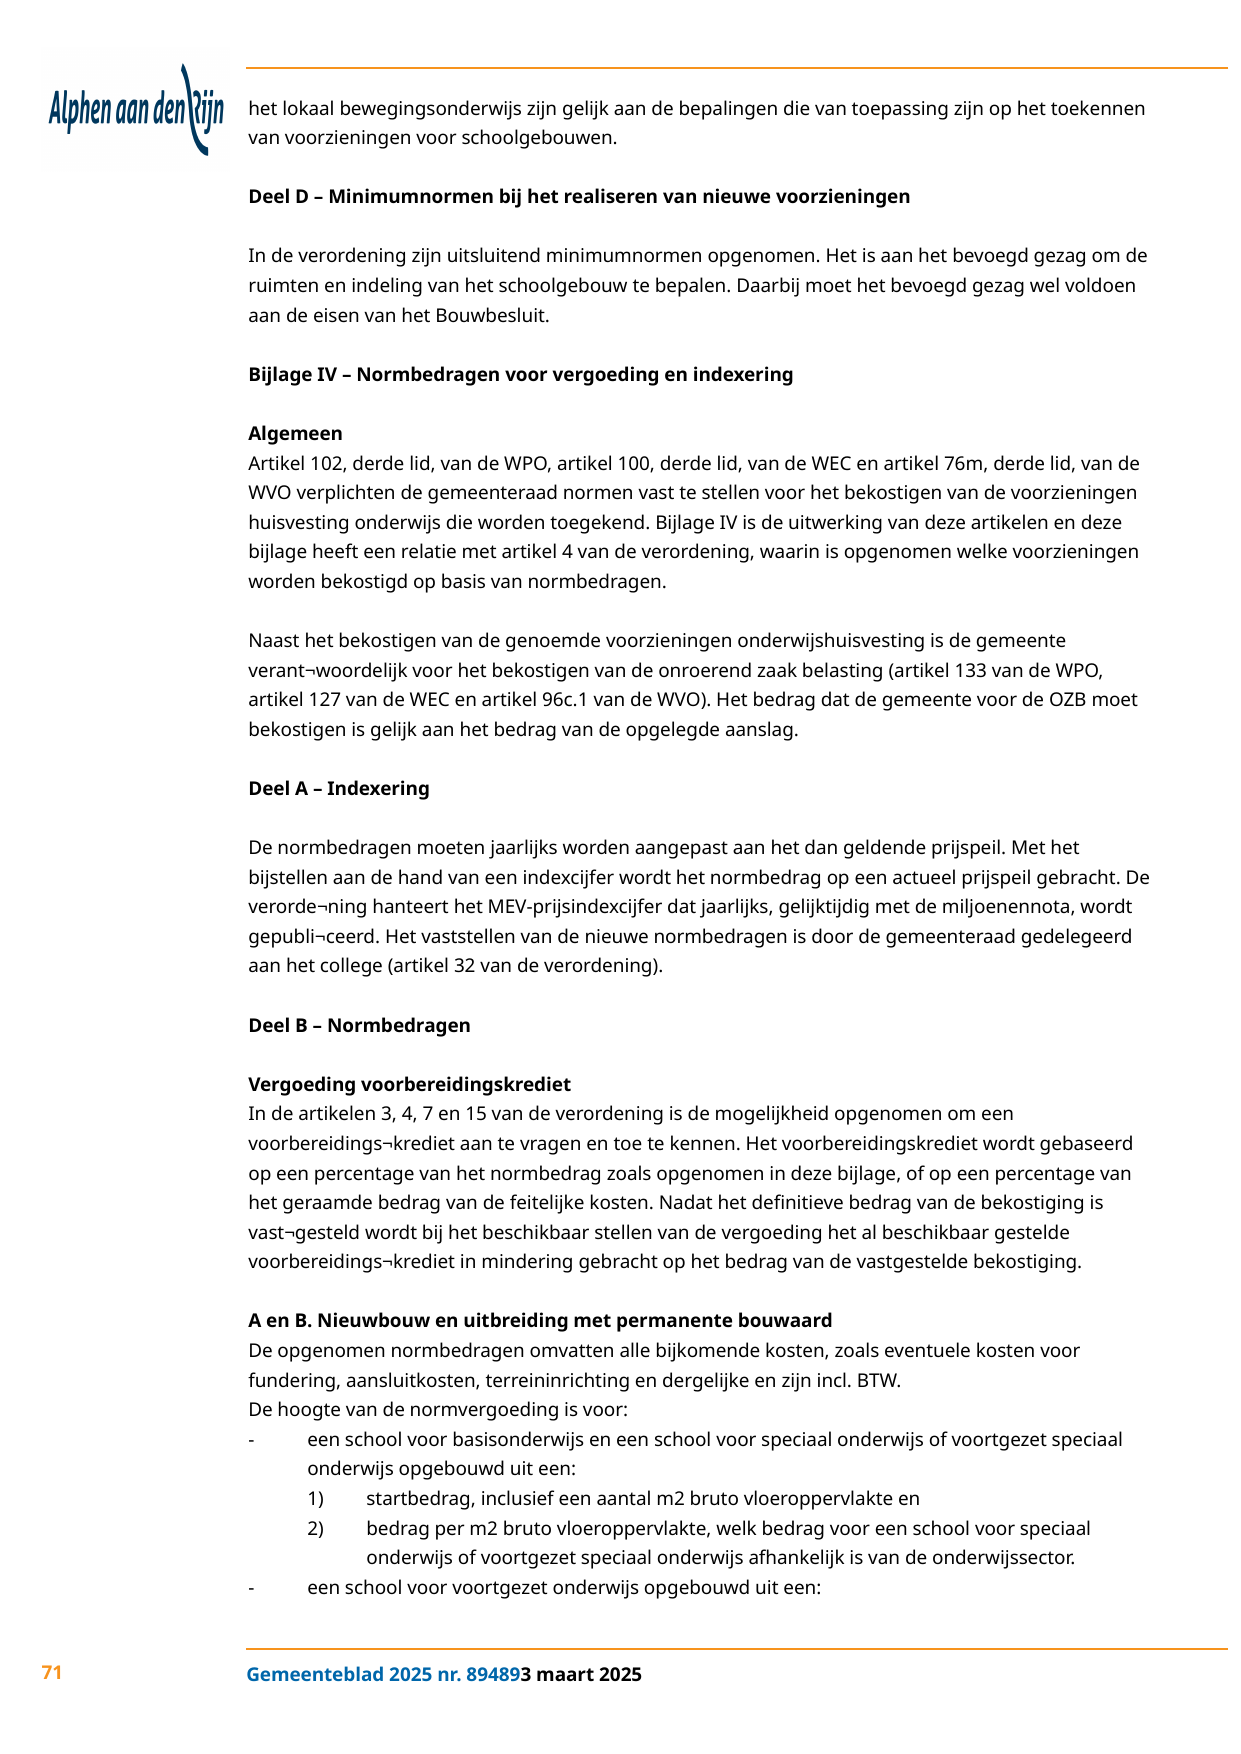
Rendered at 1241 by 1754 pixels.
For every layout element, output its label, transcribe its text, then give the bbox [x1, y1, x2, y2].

list startbedrag, inclusief een aantal m2 bruto vloeroppervlakte en [307, 1485, 1152, 1511]
text Artikel 102, derde lid, van de WPO, artikel 100, derde lid, van de WEC en artikel 76m, derde lid, van de WVO verplichten de gemeenteraad normen vast te stellen voor het bekostigen van de voorzieningen huisvesting onderwijs die worden toegekend. Bijlage IV is de uitwerking van deze artikelen en deze bijlage heeft een relatie met artikel 4 van de verordening, waarin is opgenomen welke voorzieningen worden bekostigd op basis van normbedragen. [248, 450, 1152, 594]
text In de verordening zijn uitsluitend minimumnormen opgenomen. Het is aan het bevoegd gezag om de ruimten en indeling van het schoolgebouw te bepalen. Daarbij moet het bevoegd gezag wel voldoen aan de eisen van het Bouwbesluit. [248, 243, 1152, 328]
text Algemeen [248, 420, 1152, 446]
list een school voor basisonderwijs en een school voor speciaal onderwijs of voortgezet speciaal onderwijs opgebouwd uit een: [248, 1426, 1152, 1481]
text Deel A – Indexering [248, 775, 1152, 801]
text Vergoeding voorbereidingskrediet [248, 1071, 1152, 1097]
text Bijlage IV – Normbedragen voor vergoeding en indexering [248, 361, 1152, 387]
list bedrag per m2 bruto vloeroppervlakte, welk bedrag voor een school voor speciaal onderwijs of voortgezet speciaal onderwijs afhankelijk is van de onderwijssector. [307, 1515, 1152, 1570]
text Deel D – Minimumnormen bij het realiseren van nieuwe voorzieningen [248, 183, 1152, 209]
text A en B. Nieuwbouw en uitbreiding met permanente bouwaard [248, 1308, 1152, 1333]
text De opgenomen normbedragen omvatten alle bijkomende kosten, zoals eventuele kosten voor fundering, aansluitkosten, terreininrichting en dergelijke en zijn incl. BTW. [248, 1337, 1152, 1393]
text Deel B – Normbedragen [248, 1012, 1152, 1038]
picture [41, 47, 231, 172]
text het lokaal bewegingsonderwijs zijn gelijk aan de bepalingen die van toepassing zijn op het toekennen van voorzieningen voor schoolgebouwen. [248, 95, 1152, 150]
text Naast het bekostigen van de genoemde voorzieningen onderwijshuisvesting is de gemeente verant¬woordelijk voor het bekostigen van de onroerend zaak belasting (artikel 133 van de WPO, artikel 127 van de WEC en artikel 96c.1 van de WVO). Het bedrag dat de gemeente voor de OZB moet bekostigen is gelijk aan het bedrag van de opgelegde aanslag. [248, 627, 1152, 742]
list een school voor voortgezet onderwijs opgebouwd uit een: [248, 1574, 1152, 1600]
text De normbedragen moeten jaarlijks worden aangepast aan het dan geldende prijspeil. Met het bijstellen aan de hand van een indexcijfer wordt het normbedrag op een actueel prijspeil gebracht. De verorde¬ning hanteert het MEV-prijsindexcijfer dat jaarlijks, gelijktijdig met de miljoenennota, wordt gepubli¬ceerd. Het vaststellen van de nieuwe normbedragen is door de gemeenteraad gedelegeerd aan het college (artikel 32 van de verordening). [248, 834, 1152, 978]
text In de artikelen 3, 4, 7 en 15 van de verordening is de mogelijkheid opgenomen om een voorbereidings¬krediet aan te vragen en toe te kennen. Het voorbereidingskrediet wordt gebaseerd op een percentage van het normbedrag zoals opgenomen in deze bijlage, of op een percentage van het geraamde bedrag van de feitelijke kosten. Nadat het definitieve bedrag van de bekostiging is vast¬gesteld wordt bij het beschikbaar stellen van de vergoeding het al beschikbaar gestelde voorbereidings¬krediet in mindering gebracht op het bedrag van de vastgestelde bekostiging. [248, 1101, 1152, 1274]
text De hoogte van de normvergoeding is voor: [248, 1396, 1152, 1422]
